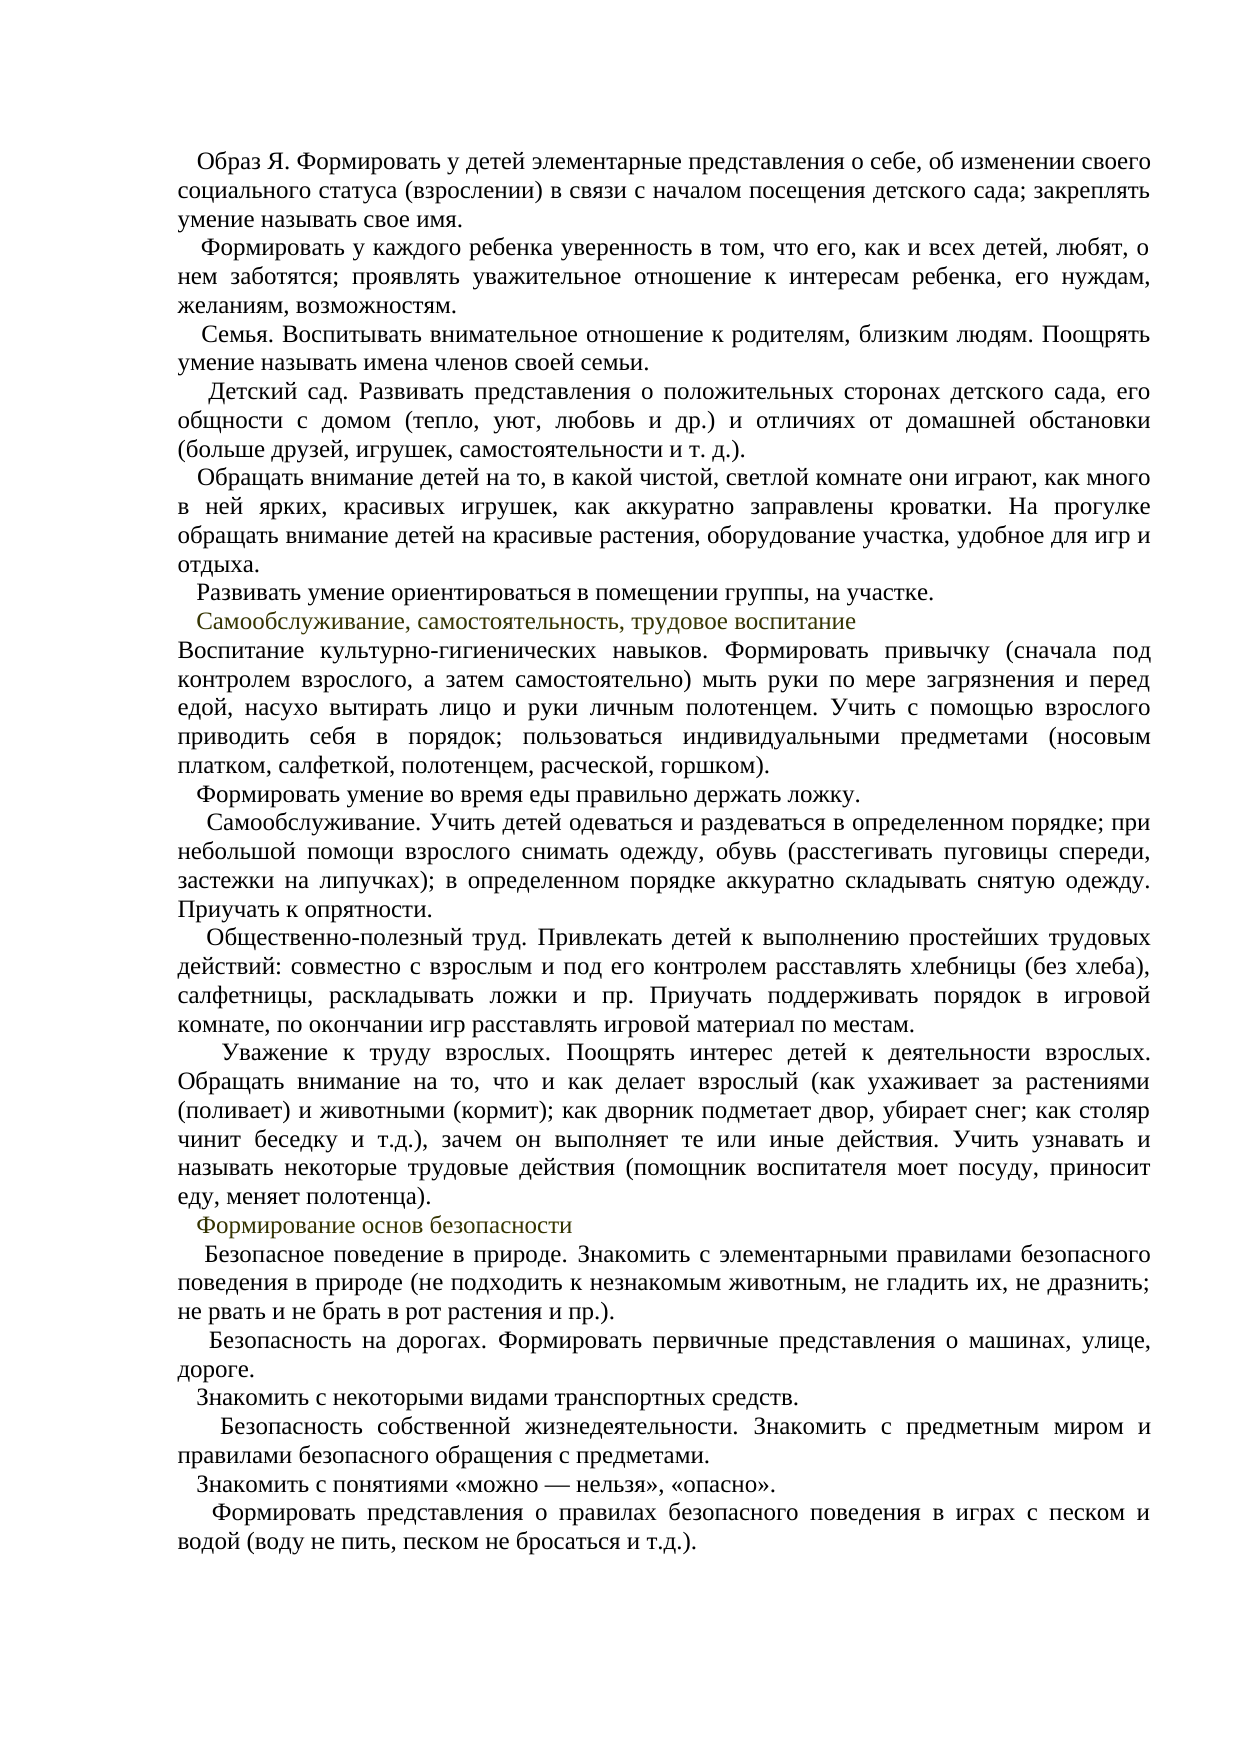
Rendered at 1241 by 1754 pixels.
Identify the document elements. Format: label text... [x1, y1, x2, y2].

text Формирование основ безопасности [177, 1210, 1152, 1239]
text Формировать у каждого ребенка уверенность в том, что его, как и всех детей, любят, о нем заботятся; проявлять уважительное отношение к интересам ребенка, его нуждам, желаниям, возможностям. [177, 232, 1152, 319]
text Общественно-полезный труд. Привлекать детей к выполнению простейших трудовых действий: совместно с взрослым и под его контролем расставлять хлебницы (без хлеба), салфетницы, раскладывать ложки и пр. Приучать поддерживать порядок в игровой комнате, по окончании игр расставлять игровой материал по местам. [177, 922, 1152, 1037]
text Самообслуживание. Учить детей одеваться и раздеваться в определенном порядке; при небольшой помощи взрослого снимать одежду, обувь (расстегивать пуговицы спереди, застежки на липучках); в определенном порядке аккуратно складывать снятую одежду. Приучать к опрятности. [177, 807, 1152, 922]
text Обращать внимание детей на то, в какой чистой, светлой комнате они играют, как много в ней ярких, красивых игрушек, как аккуратно заправлены кроватки. На прогулке обращать внимание детей на красивые растения, оборудование участка, удобное для игр и отдыха. [177, 462, 1152, 577]
text Безопасность на дорогах. Формировать первичные представления о машинах, улице, дороге. [177, 1325, 1152, 1382]
text Знакомить с некоторыми видами транспортных средств. [177, 1382, 1152, 1411]
text Детский сад. Развивать представления о положительных сторонах детского сада, его общности с домом (тепло, уют, любовь и др.) и отличиях от домашней обстановки (больше друзей, игрушек, самостоятельности и т. д.). [177, 376, 1152, 462]
text Развивать умение ориентироваться в помещении группы, на участке. [177, 577, 1152, 606]
text Семья. Воспитывать внимательное отношение к родителям, близким людям. Поощрять умение называть имена членов своей семьи. [177, 319, 1152, 376]
text Безопасное поведение в природе. Знакомить с элементарными правилами безопасного поведения в природе (не подходить к незнакомым животным, не гладить их, не дразнить; не рвать и не брать в рот растения и пр.). [177, 1239, 1152, 1325]
text Уважение к труду взрослых. Поощрять интерес детей к деятельности взрослых. Обращать внимание на то, что и как делает взрослый (как ухаживает за растениями (поливает) и животными (кормит); как дворник подметает двор, убирает снег; как столяр чинит беседку и т.д.), зачем он выполняет те или иные действия. Учить узнавать и называть некоторые трудовые действия (помощник воспитателя моет посуду, приносит еду, меняет полотенца). [177, 1037, 1152, 1210]
text Формировать умение во время еды правильно держать ложку. [177, 779, 1152, 807]
text Безопасность собственной жизнедеятельности. Знакомить с предметным миром и правилами безопасного обращения с предметами. [177, 1411, 1152, 1469]
text Воспитание культурно-гигиенических навыков. Формировать привычку (сначала под контролем взрослого, а затем самостоятельно) мыть руки по мере загрязнения и перед едой, насухо вытирать лицо и руки личным полотенцем. Учить с помощью взрослого приводить себя в порядок; пользоваться индивидуальными предметами (носовым платком, салфеткой, полотенцем, расческой, горшком). [177, 635, 1152, 779]
text Образ Я. Формировать у детей элементарные представления о себе, об изменении своего социального статуса (взрослении) в связи с началом посещения детского сада; закреплять умение называть свое имя. [177, 146, 1152, 232]
text Формировать представления о правилах безопасного поведения в играх с песком и водой (воду не пить, песком не бросаться и т.д.). [177, 1497, 1152, 1555]
text Самообслуживание, самостоятельность, трудовое воспитание [177, 606, 1152, 635]
text Знакомить с понятиями «можно — нельзя», «опасно». [177, 1469, 1152, 1497]
